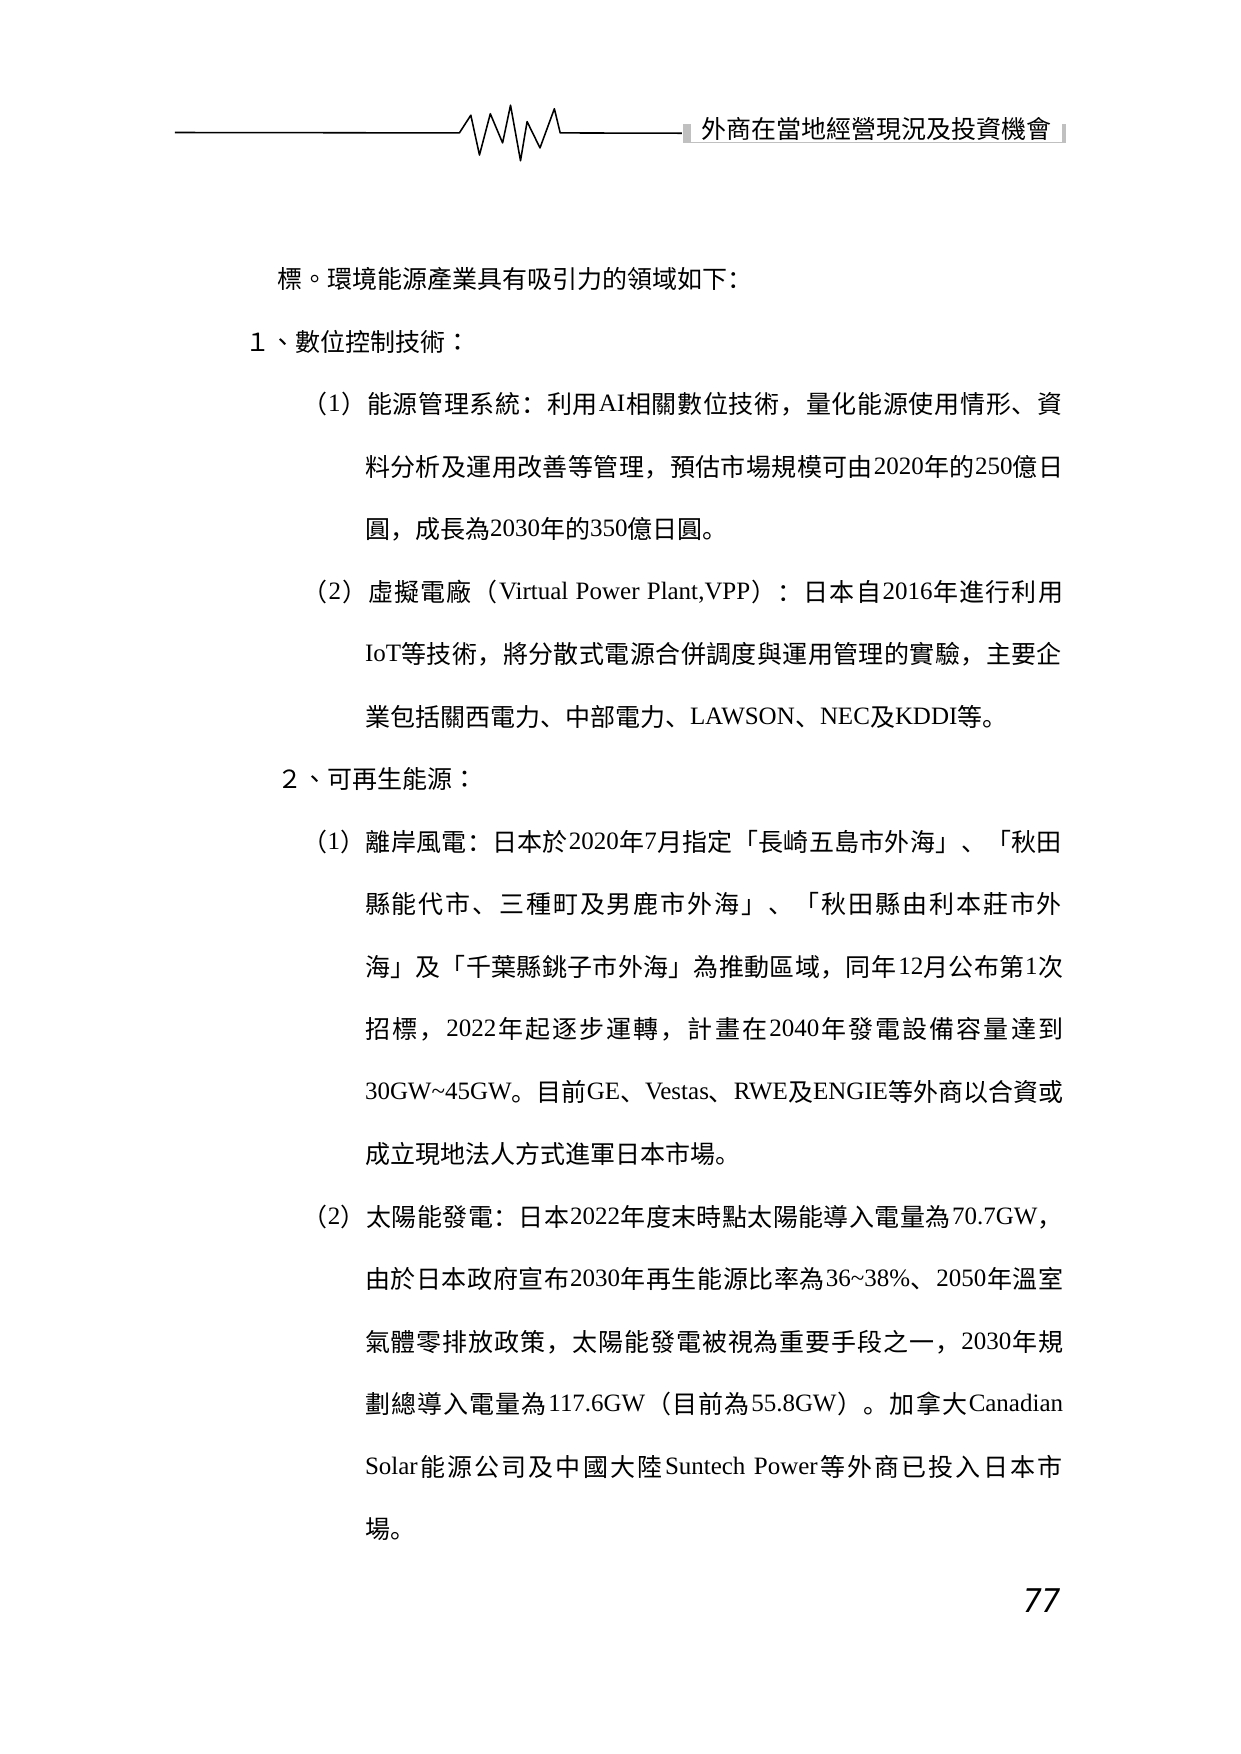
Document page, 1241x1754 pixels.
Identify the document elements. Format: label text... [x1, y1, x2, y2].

text 標。環境能源產業具有吸引力的領域如下： [277, 236, 1063, 299]
text （2）太陽能發電：日本2022年度末時點太陽能導入電量為70.7GW，由於日本政府宣布2030年再生能源比率為36~38%、2050年溫室氣體零排放政策，太陽能發電被視為重要手段之一，2030年規劃總導入電量為117.6GW（目前為55.8GW）。加拿大Canadian Solar能源公司及中國大陸Suntech Power等外商已投入日本市場。 [302, 1174, 1063, 1549]
text （1）離岸風電：日本於2020年7月指定「長崎五島市外海」、「秋田縣能代市、三種町及男鹿市外海」、「秋田縣由利本莊市外海」及「千葉縣銚子市外海」為推動區域，同年12月公布第1次招標，2022年起逐步運轉，計畫在2040年發電設備容量達到30GW~45GW。目前GE、Vestas、RWE及ENGIE等外商以合資或成立現地法人方式進軍日本市場。 [302, 799, 1063, 1174]
text （2）虛擬電廠（Virtual Power Plant,VPP）：日本自2016年進行利用IoT等技術，將分散式電源合併調度與運用管理的實驗，主要企業包括關西電力、中部電力、LAWSON、NEC及KDDI等。 [302, 549, 1063, 736]
text ２、可再生能源： [277, 736, 1063, 799]
text （1）能源管理系統：利用AI相關數位技術，量化能源使用情形、資料分析及運用改善等管理，預估市場規模可由2020年的250億日圓，成長為2030年的350億日圓。 [302, 361, 1063, 549]
text １、數位控制技術： [245, 299, 1063, 361]
